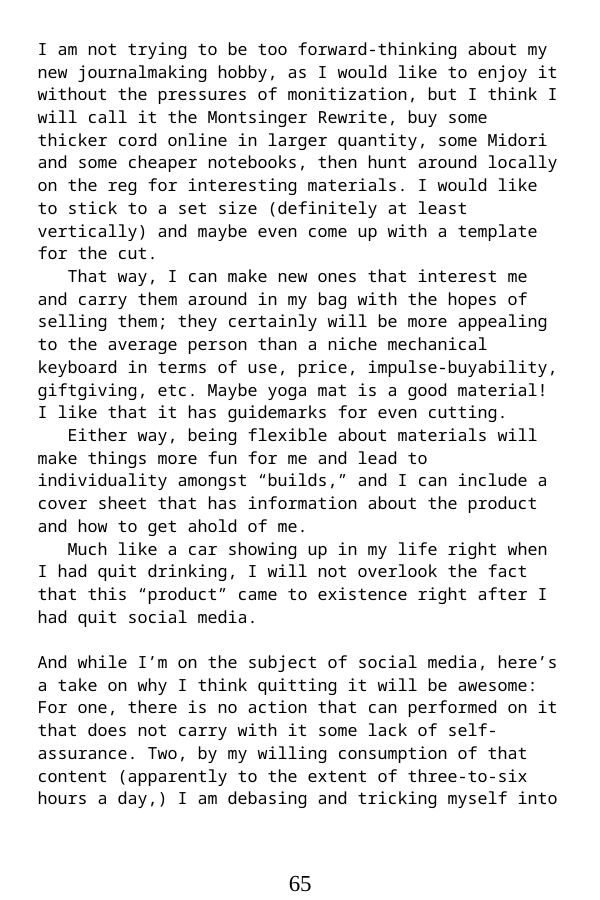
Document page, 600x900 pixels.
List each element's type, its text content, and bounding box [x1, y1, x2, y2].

text Either way, being flexible about materials will make things more fun for me and lead to individuality amongst “builds,” and I can include a cover sheet that has information about the product and how to get ahold of me. [37, 423, 562, 537]
text That way, I can make new ones that interest me and carry them around in my bag with the hopes of selling them; they certainly will be more appealing to the average person than a niche mechanical keyboard in terms of use, price, impulse-buyability, giftgiving, etc. Maybe yoga mat is a good material! I like that it has guidemarks for even cutting. [37, 264, 562, 423]
text And while I’m on the subject of social media, here’s a take on why I think quitting it will be awesome: For one, there is no action that can performed on it that does not carry with it some lack of self-assurance. Two, by my willing consumption of that content (apparently to the extent of three-to-six hours a day,) I am debasing and tricking myself into [37, 651, 562, 809]
text I am not trying to be too forward-thinking about my new journalmaking hobby, as I would like to enjoy it without the pressures of monitization, but I think I will call it the Montsinger Rewrite, buy some thicker cord online in larger quantity, some Midori and some cheaper notebooks, then hunt around locally on the reg for interesting materials. I would like to stick to a set size (definitely at least vertically) and maybe even come up with a template for the cut. [37, 37, 562, 264]
text Much like a car showing up in my life right when I had quit drinking, I will not overlook the fact that this “product” came to existence right after I had quit social media. [37, 537, 562, 628]
